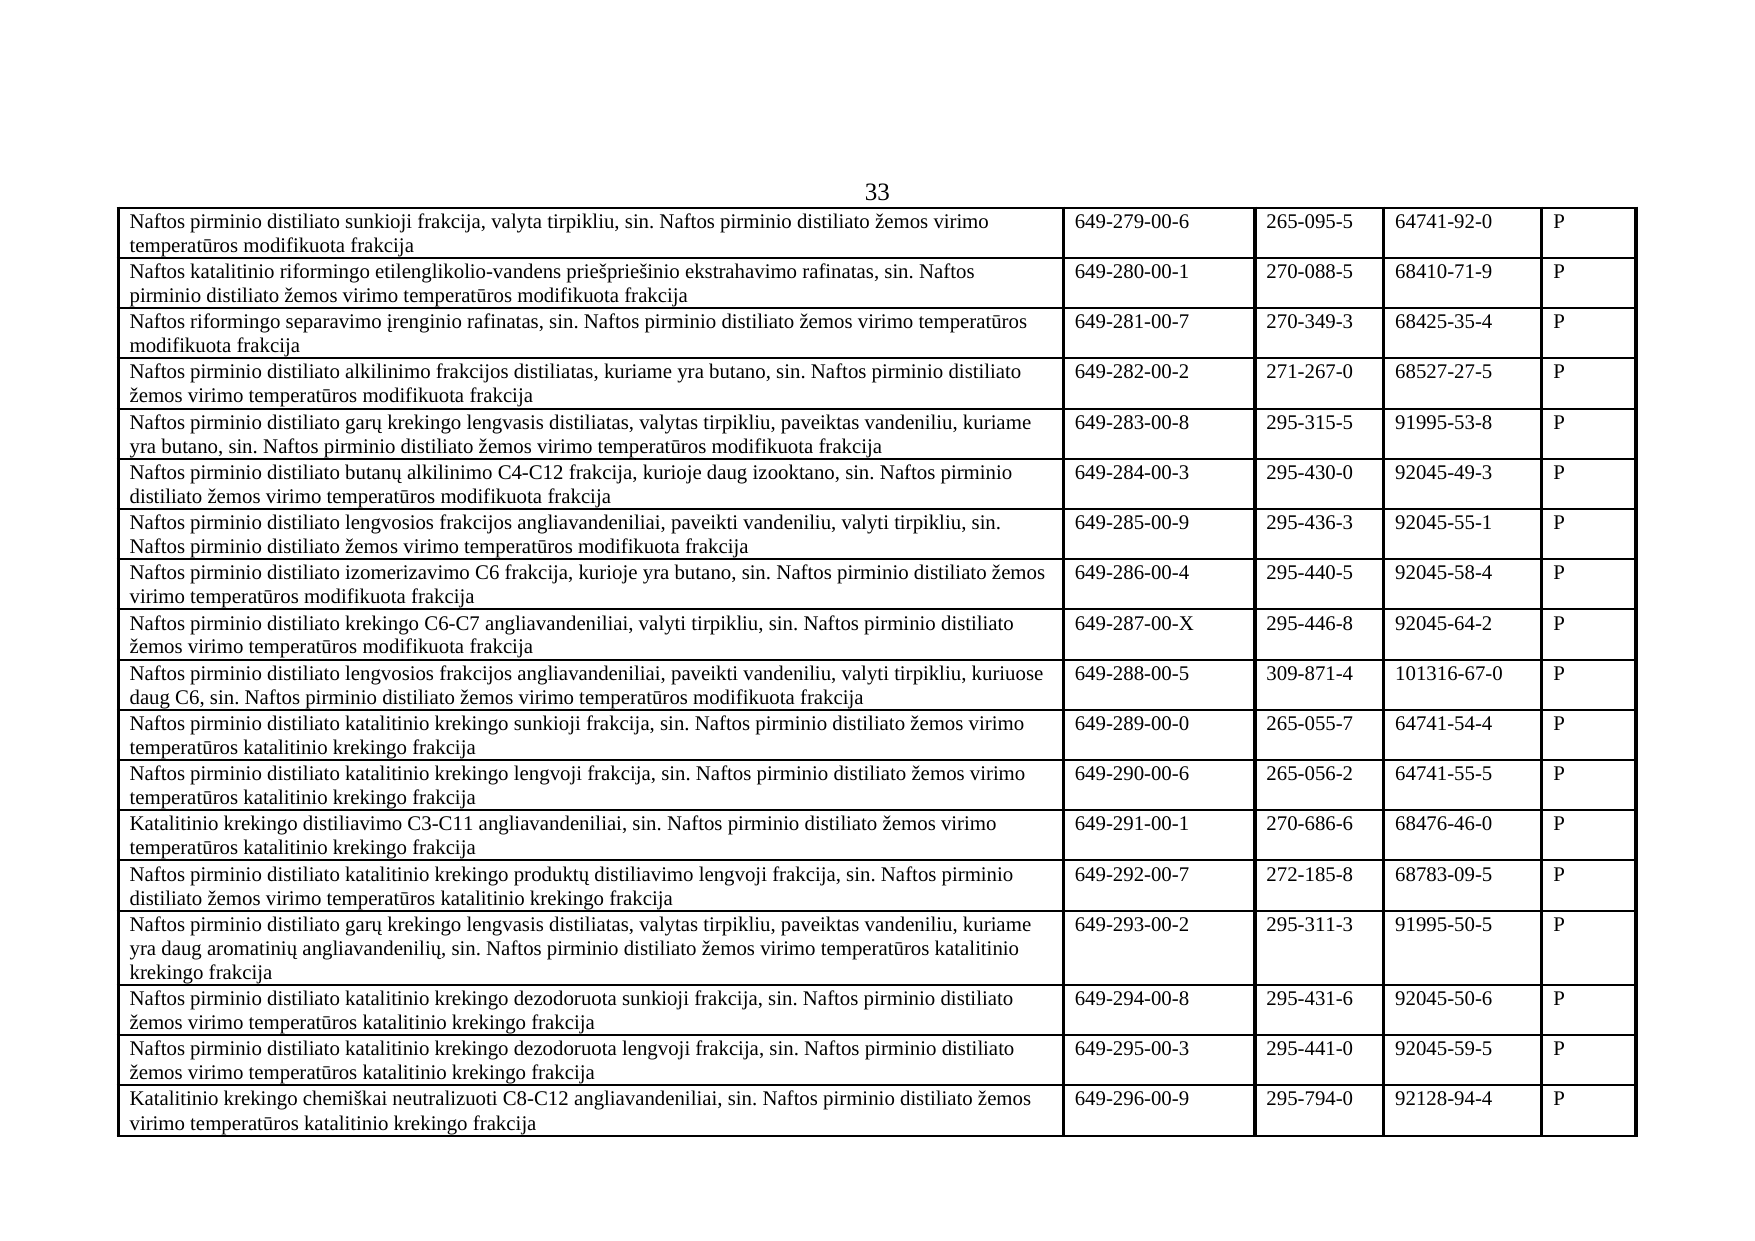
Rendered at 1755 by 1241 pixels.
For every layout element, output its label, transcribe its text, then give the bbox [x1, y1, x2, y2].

table_cell 91995-53-8 [1385, 410, 1540, 458]
table_cell P [1543, 309, 1634, 357]
table_cell 101316-67-0 [1385, 661, 1540, 709]
table_cell Naftos pirminio distiliato krekingo C6-C7 angliavandeniliai, valyti tirpikliu, sin. Naftos pirminio distiliato žemos virimo temperatūros modifikuota frakcija [120, 610, 1062, 658]
table_cell 649-293-00-2 [1065, 912, 1253, 984]
table_cell Naftos pirminio distiliato garų krekingo lengvasis distiliatas, valytas tirpikliu, paveiktas vandeniliu, kuriame yra butano, sin. Naftos pirminio distiliato žemos virimo temperatūros modifikuota frakcija [120, 410, 1062, 458]
table_cell Naftos pirminio distiliato katalitinio krekingo sunkioji frakcija, sin. Naftos pirminio distiliato žemos virimo temperatūros katalitinio krekingo frakcija [120, 711, 1062, 759]
table_cell Naftos pirminio distiliato lengvosios frakcijos angliavandeniliai, paveikti vandeniliu, valyti tirpikliu, kuriuose daug C6, sin. Naftos pirminio distiliato žemos virimo temperatūros modifikuota frakcija [120, 661, 1062, 709]
table_cell Naftos pirminio distiliato lengvosios frakcijos angliavandeniliai, paveikti vandeniliu, valyti tirpikliu, sin. Naftos pirminio distiliato žemos virimo temperatūros modifikuota frakcija [120, 510, 1062, 558]
table_cell 649-288-00-5 [1065, 661, 1253, 709]
table_cell P [1543, 209, 1634, 257]
table_cell P [1543, 861, 1634, 909]
table_cell Naftos pirminio distiliato sunkioji frakcija, valyta tirpikliu, sin. Naftos pirminio distiliato žemos virimo temperatūros modifikuota frakcija [120, 209, 1062, 257]
table_cell 649-285-00-9 [1065, 510, 1253, 558]
table_cell 649-290-00-6 [1065, 761, 1253, 809]
table_cell Naftos pirminio distiliato katalitinio krekingo produktų distiliavimo lengvoji frakcija, sin. Naftos pirminio distiliato žemos virimo temperatūros katalitinio krekingo frakcija [120, 861, 1062, 909]
table_cell 68410-71-9 [1385, 259, 1540, 307]
table_cell 295-436-3 [1257, 510, 1382, 558]
table_cell 64741-55-5 [1385, 761, 1540, 809]
table_cell Naftos pirminio distiliato alkilinimo frakcijos distiliatas, kuriame yra butano, sin. Naftos pirminio distiliato žemos virimo temperatūros modifikuota frakcija [120, 359, 1062, 407]
table_cell 271-267-0 [1257, 359, 1382, 407]
table_cell Naftos katalitinio riformingo etilenglikolio-vandens priešpriešinio ekstrahavimo rafinatas, sin. Naftos pirminio distiliato žemos virimo temperatūros modifikuota frakcija [120, 259, 1062, 307]
table_cell 649-287-00-X [1065, 610, 1253, 658]
table_cell P [1543, 560, 1634, 608]
table_cell 295-794-0 [1257, 1086, 1382, 1134]
table_cell 309-871-4 [1257, 661, 1382, 709]
table_cell 265-056-2 [1257, 761, 1382, 809]
table_cell 64741-92-0 [1385, 209, 1540, 257]
table_cell Naftos pirminio distiliato katalitinio krekingo dezodoruota sunkioji frakcija, sin. Naftos pirminio distiliato žemos virimo temperatūros katalitinio krekingo frakcija [120, 986, 1062, 1034]
table_cell 64741-54-4 [1385, 711, 1540, 759]
table_cell 91995-50-5 [1385, 912, 1540, 984]
table_cell 265-095-5 [1257, 209, 1382, 257]
table_cell 295-431-6 [1257, 986, 1382, 1034]
table_cell P [1543, 410, 1634, 458]
table_cell Naftos pirminio distiliato katalitinio krekingo dezodoruota lengvoji frakcija, sin. Naftos pirminio distiliato žemos virimo temperatūros katalitinio krekingo frakcija [120, 1036, 1062, 1084]
table_cell 295-315-5 [1257, 410, 1382, 458]
table_cell P [1543, 912, 1634, 984]
table_cell P [1543, 986, 1634, 1034]
table_cell 272-185-8 [1257, 861, 1382, 909]
table_cell 68476-46-0 [1385, 811, 1540, 859]
table_cell 92128-94-4 [1385, 1086, 1540, 1134]
table_cell 92045-55-1 [1385, 510, 1540, 558]
table_cell 649-279-00-6 [1065, 209, 1253, 257]
table_cell Naftos pirminio distiliato katalitinio krekingo lengvoji frakcija, sin. Naftos pirminio distiliato žemos virimo temperatūros katalitinio krekingo frakcija [120, 761, 1062, 809]
table_cell Katalitinio krekingo chemiškai neutralizuoti C8-C12 angliavandeniliai, sin. Naftos pirminio distiliato žemos virimo temperatūros katalitinio krekingo frakcija [120, 1086, 1062, 1134]
table_cell P [1543, 460, 1634, 508]
table_cell P [1543, 661, 1634, 709]
table_cell P [1543, 510, 1634, 558]
table_cell 295-311-3 [1257, 912, 1382, 984]
table_cell 295-440-5 [1257, 560, 1382, 608]
table_cell 649-296-00-9 [1065, 1086, 1253, 1134]
table_cell 295-441-0 [1257, 1036, 1382, 1084]
table_cell 649-292-00-7 [1065, 861, 1253, 909]
table_cell 649-281-00-7 [1065, 309, 1253, 357]
table_cell 270-686-6 [1257, 811, 1382, 859]
table_cell 649-284-00-3 [1065, 460, 1253, 508]
table_cell 68425-35-4 [1385, 309, 1540, 357]
table_cell P [1543, 1036, 1634, 1084]
table_cell 649-294-00-8 [1065, 986, 1253, 1034]
table_cell 270-088-5 [1257, 259, 1382, 307]
table_cell 92045-64-2 [1385, 610, 1540, 658]
table_cell 68783-09-5 [1385, 861, 1540, 909]
table_cell 265-055-7 [1257, 711, 1382, 759]
table_cell Naftos pirminio distiliato garų krekingo lengvasis distiliatas, valytas tirpikliu, paveiktas vandeniliu, kuriame yra daug aromatinių angliavandenilių, sin. Naftos pirminio distiliato žemos virimo temperatūros katalitinio krekingo frakcija [120, 912, 1062, 984]
table_cell P [1543, 711, 1634, 759]
table_cell P [1543, 359, 1634, 407]
table_cell Naftos riformingo separavimo įrenginio rafinatas, sin. Naftos pirminio distiliato žemos virimo temperatūros modifikuota frakcija [120, 309, 1062, 357]
table_cell 649-291-00-1 [1065, 811, 1253, 859]
table_cell Naftos pirminio distiliato butanų alkilinimo C4-C12 frakcija, kurioje daug izooktano, sin. Naftos pirminio distiliato žemos virimo temperatūros modifikuota frakcija [120, 460, 1062, 508]
table_cell 649-280-00-1 [1065, 259, 1253, 307]
table_cell 270-349-3 [1257, 309, 1382, 357]
table_cell 92045-49-3 [1385, 460, 1540, 508]
table_cell 649-289-00-0 [1065, 711, 1253, 759]
table_cell P [1543, 259, 1634, 307]
table_cell P [1543, 811, 1634, 859]
table_cell 68527-27-5 [1385, 359, 1540, 407]
table_cell 295-430-0 [1257, 460, 1382, 508]
table_cell 649-295-00-3 [1065, 1036, 1253, 1084]
table_cell 92045-58-4 [1385, 560, 1540, 608]
table_cell Katalitinio krekingo distiliavimo C3-C11 angliavandeniliai, sin. Naftos pirminio distiliato žemos virimo temperatūros katalitinio krekingo frakcija [120, 811, 1062, 859]
table_cell P [1543, 610, 1634, 658]
table_cell 92045-59-5 [1385, 1036, 1540, 1084]
table_cell 295-446-8 [1257, 610, 1382, 658]
table_cell P [1543, 761, 1634, 809]
table_cell 649-283-00-8 [1065, 410, 1253, 458]
table_cell Naftos pirminio distiliato izomerizavimo C6 frakcija, kurioje yra butano, sin. Naftos pirminio distiliato žemos virimo temperatūros modifikuota frakcija [120, 560, 1062, 608]
table_cell 649-286-00-4 [1065, 560, 1253, 608]
table_cell 649-282-00-2 [1065, 359, 1253, 407]
table_cell P [1543, 1086, 1634, 1134]
table_cell 92045-50-6 [1385, 986, 1540, 1034]
